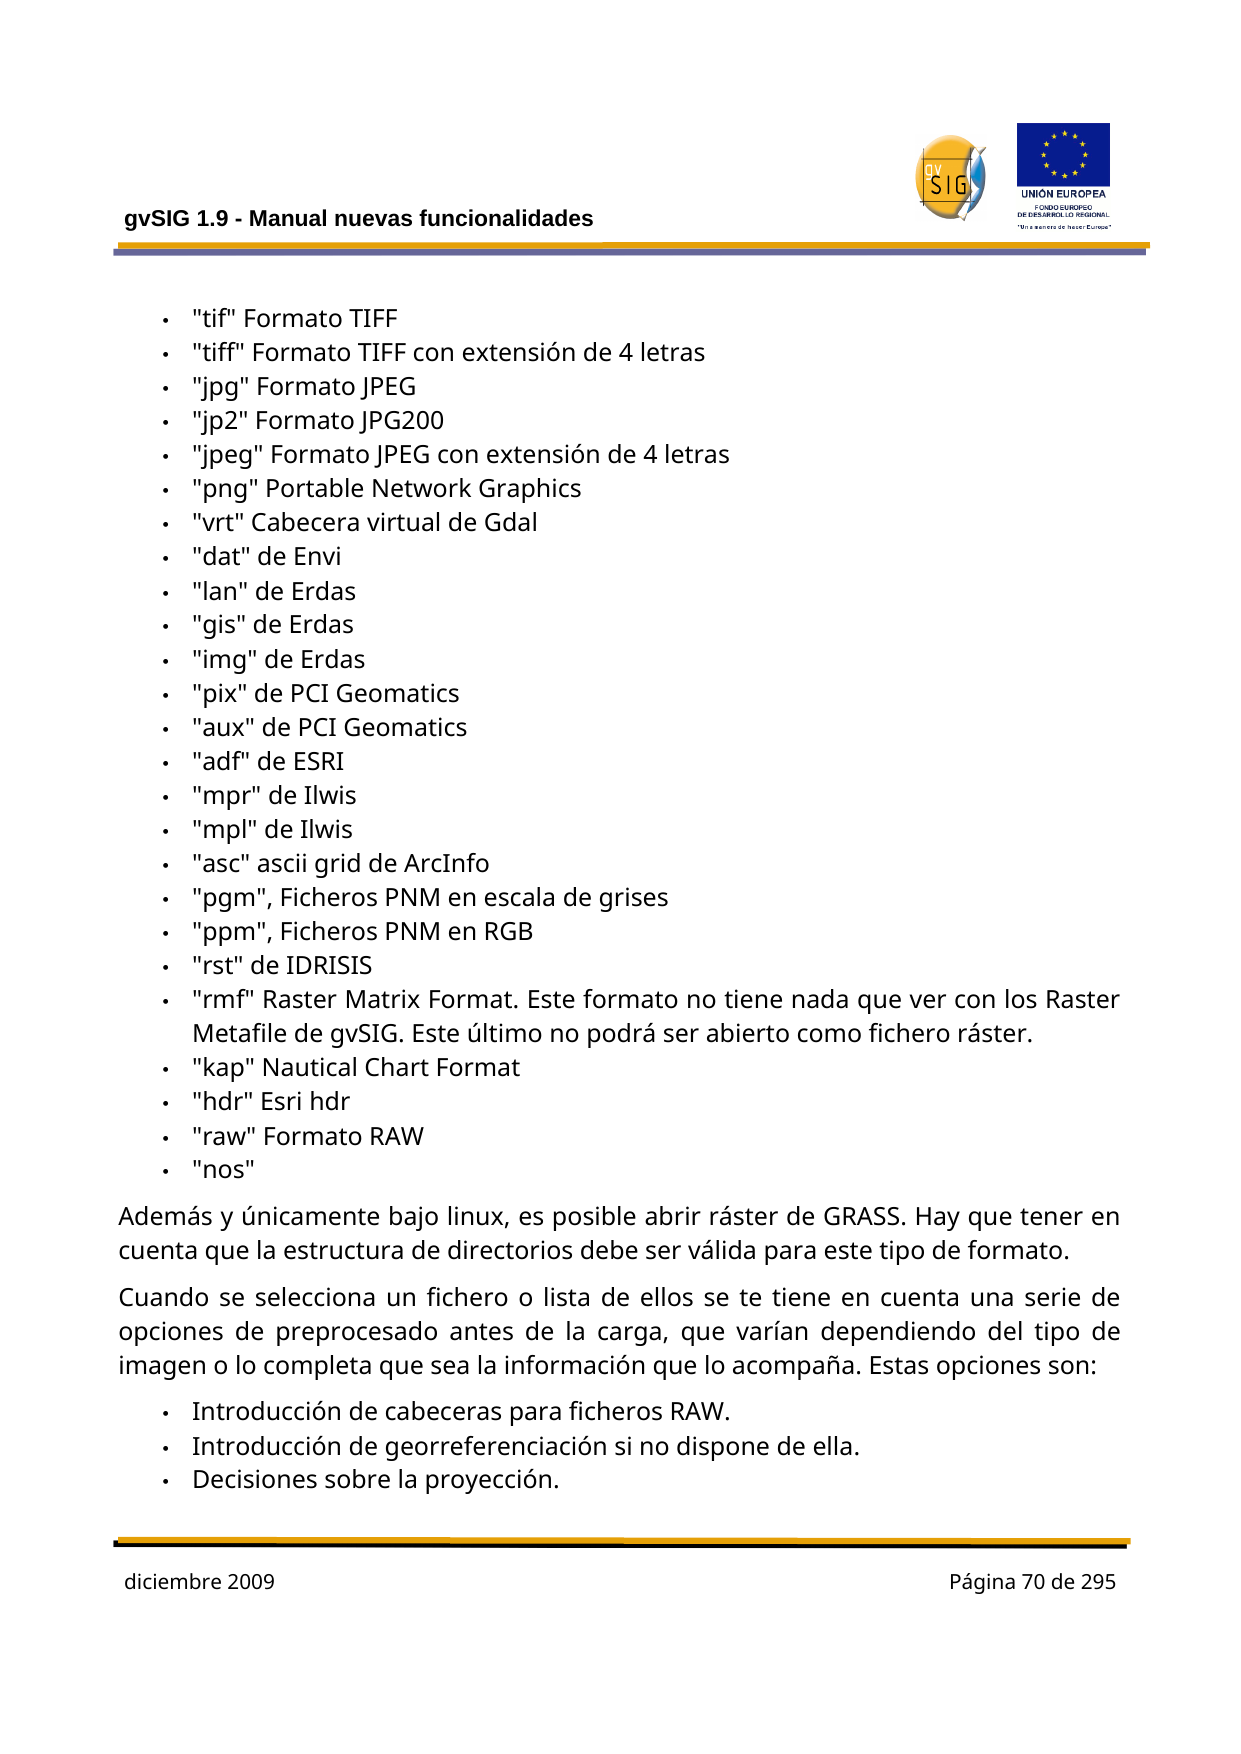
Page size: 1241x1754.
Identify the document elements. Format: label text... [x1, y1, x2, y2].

list "gis" de Erdas [162, 607, 1122, 641]
list "rmf" Raster Matrix Format. Este formato no tiene nada que ver con los Raster Metafile de gvSIG. Este último no podrá ser abierto como fichero ráster. [162, 982, 1122, 1050]
text Además y únicamente bajo linux, es posible abrir ráster de GRASS. Hay que tener en cuenta que la estructura de directorios debe ser válida para este tipo de formato. [118, 1199, 1122, 1267]
list "vrt" Cabecera virtual de Gdal [162, 505, 1122, 539]
list "nos" [162, 1152, 1122, 1186]
list "ppm", Ficheros PNM en RGB [162, 914, 1122, 948]
list Decisiones sobre la proyección. [162, 1462, 1122, 1496]
list "tiff" Formato TIFF con extensión de 4 letras [162, 335, 1122, 369]
list "kap" Nautical Chart Format [162, 1050, 1122, 1084]
list "dat" de Envi [162, 539, 1122, 573]
list "jp2" Formato JPG200 [162, 403, 1122, 437]
picture [1015, 123, 1112, 232]
list "hdr" Esri hdr [162, 1084, 1122, 1118]
list "jpeg" Formato JPEG con extensión de 4 letras [162, 437, 1122, 471]
list Introducción de cabeceras para ficheros RAW. [162, 1394, 1122, 1428]
list Introducción de georreferenciación si no dispone de ella. [162, 1428, 1122, 1462]
list "asc" ascii grid de ArcInfo [162, 846, 1122, 880]
list "tif" Formato TIFF [162, 301, 1122, 335]
list "png" Portable Network Graphics [162, 471, 1122, 505]
list "mpl" de Ilwis [162, 812, 1122, 846]
list "mpr" de Ilwis [162, 777, 1122, 812]
list "rst" de IDRISIS [162, 948, 1122, 982]
list "adf" de ESRI [162, 743, 1122, 777]
list "pgm", Ficheros PNM en escala de grises [162, 880, 1122, 914]
list "raw" Formato RAW [162, 1118, 1122, 1152]
list "pix" de PCI Geomatics [162, 675, 1122, 709]
picture [914, 134, 987, 222]
list "img" de Erdas [162, 641, 1122, 675]
list "jpg" Formato JPEG [162, 369, 1122, 403]
text Cuando se selecciona un fichero o lista de ellos se te tiene en cuenta una serie de opciones de preprocesado antes de la carga, que varían dependiendo del tipo de imagen o lo completa que sea la información que lo acompaña. Estas opciones son: [118, 1279, 1122, 1382]
list "aux" de PCI Geomatics [162, 709, 1122, 743]
list "lan" de Erdas [162, 573, 1122, 607]
